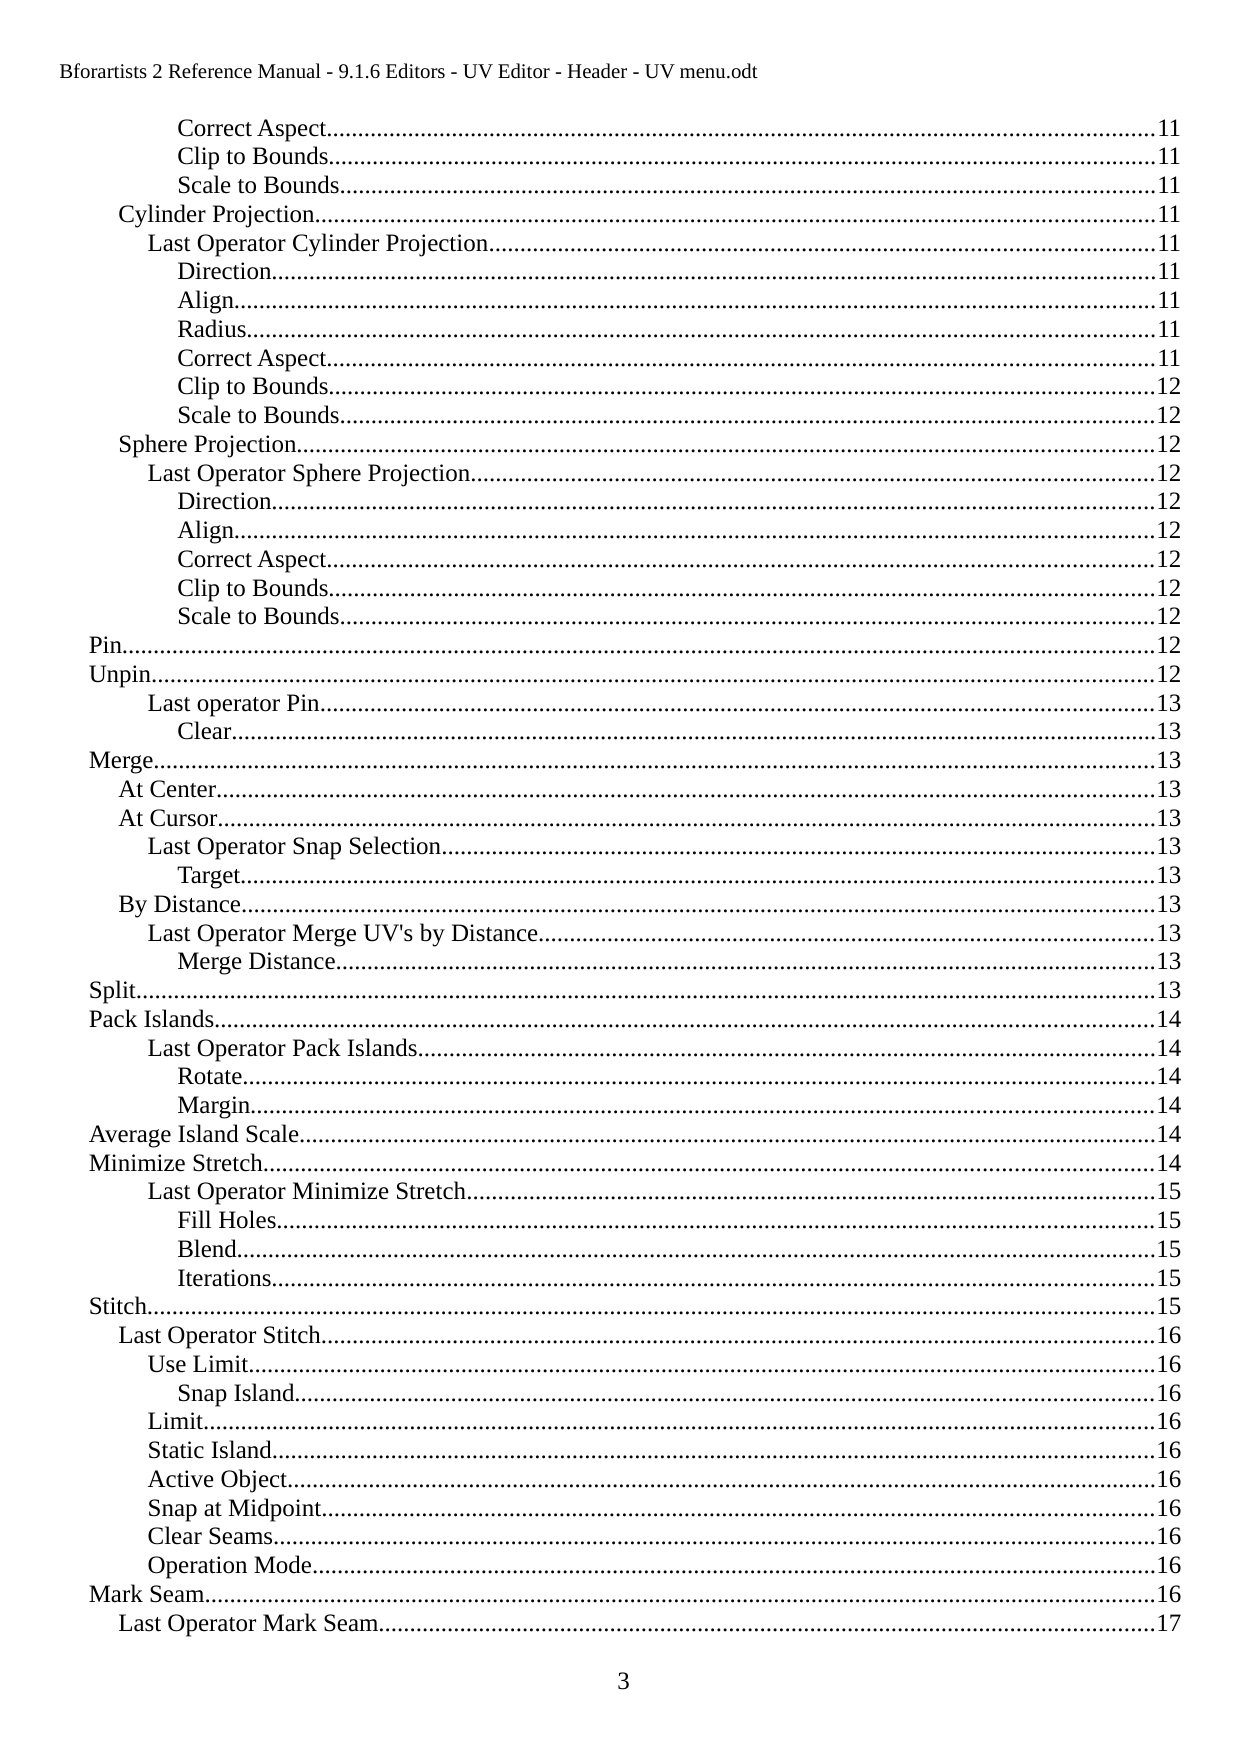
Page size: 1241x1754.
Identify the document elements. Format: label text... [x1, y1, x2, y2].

text Clip to Bounds 12 [177, 371, 1181, 400]
text Last Operator Minimize Stretch 15 [147, 1176, 1181, 1205]
text Merge Distance 13 [177, 946, 1181, 975]
text Merge 13 [88, 745, 1181, 774]
text Split 13 [88, 975, 1181, 1004]
text By Distance 13 [118, 889, 1181, 918]
text Radius 11 [177, 314, 1181, 343]
text Correct Aspect 11 [177, 343, 1181, 371]
text Cylinder Projection 11 [118, 199, 1181, 228]
text Scale to Bounds 11 [177, 170, 1181, 199]
text Active Object 16 [147, 1464, 1181, 1493]
text Pack Islands 14 [88, 1004, 1181, 1033]
text Unpin 12 [88, 659, 1181, 688]
text Static Island 16 [147, 1435, 1181, 1464]
text At Cursor 13 [118, 803, 1181, 831]
text Use Limit 16 [147, 1349, 1181, 1378]
text Snap at Midpoint 16 [147, 1493, 1181, 1521]
text Stitch 15 [88, 1291, 1181, 1320]
text Clear 13 [177, 716, 1181, 745]
text Operation Mode 16 [147, 1550, 1181, 1579]
text Scale to Bounds 12 [177, 400, 1181, 429]
text Clear Seams 16 [147, 1521, 1181, 1550]
text Last Operator Snap Selection 13 [147, 831, 1181, 860]
text Mark Seam 16 [88, 1579, 1181, 1608]
text Clip to Bounds 12 [177, 573, 1181, 601]
text Last Operator Merge UV's by Distance 13 [147, 918, 1181, 946]
text Pin 12 [88, 630, 1181, 659]
text Fill Holes 15 [177, 1205, 1181, 1234]
text Margin 14 [177, 1090, 1181, 1119]
text Align 11 [177, 285, 1181, 314]
text Limit 16 [147, 1406, 1181, 1435]
text Blend 15 [177, 1234, 1181, 1263]
text Last Operator Pack Islands 14 [147, 1033, 1181, 1061]
text Iterations 15 [177, 1263, 1181, 1291]
text Target 13 [177, 860, 1181, 889]
text Minimize Stretch 14 [88, 1148, 1181, 1176]
text Clip to Bounds 11 [177, 141, 1181, 170]
text Last Operator Stitch 16 [118, 1320, 1181, 1349]
text Average Island Scale 14 [88, 1119, 1181, 1148]
text Scale to Bounds 12 [177, 601, 1181, 630]
text At Center 13 [118, 774, 1181, 803]
text Sphere Projection 12 [118, 429, 1181, 458]
text Direction 12 [177, 486, 1181, 515]
text Last Operator Mark Seam 17 [118, 1608, 1181, 1636]
text Snap Island 16 [177, 1378, 1181, 1406]
text Align 12 [177, 515, 1181, 544]
text Direction 11 [177, 256, 1181, 285]
text Last Operator Sphere Projection 12 [147, 458, 1181, 486]
text Correct Aspect 12 [177, 544, 1181, 573]
text Last operator Pin 13 [147, 688, 1181, 716]
text Correct Aspect 11 [177, 113, 1181, 141]
text Last Operator Cylinder Projection 11 [147, 228, 1181, 256]
text Rotate 14 [177, 1061, 1181, 1090]
